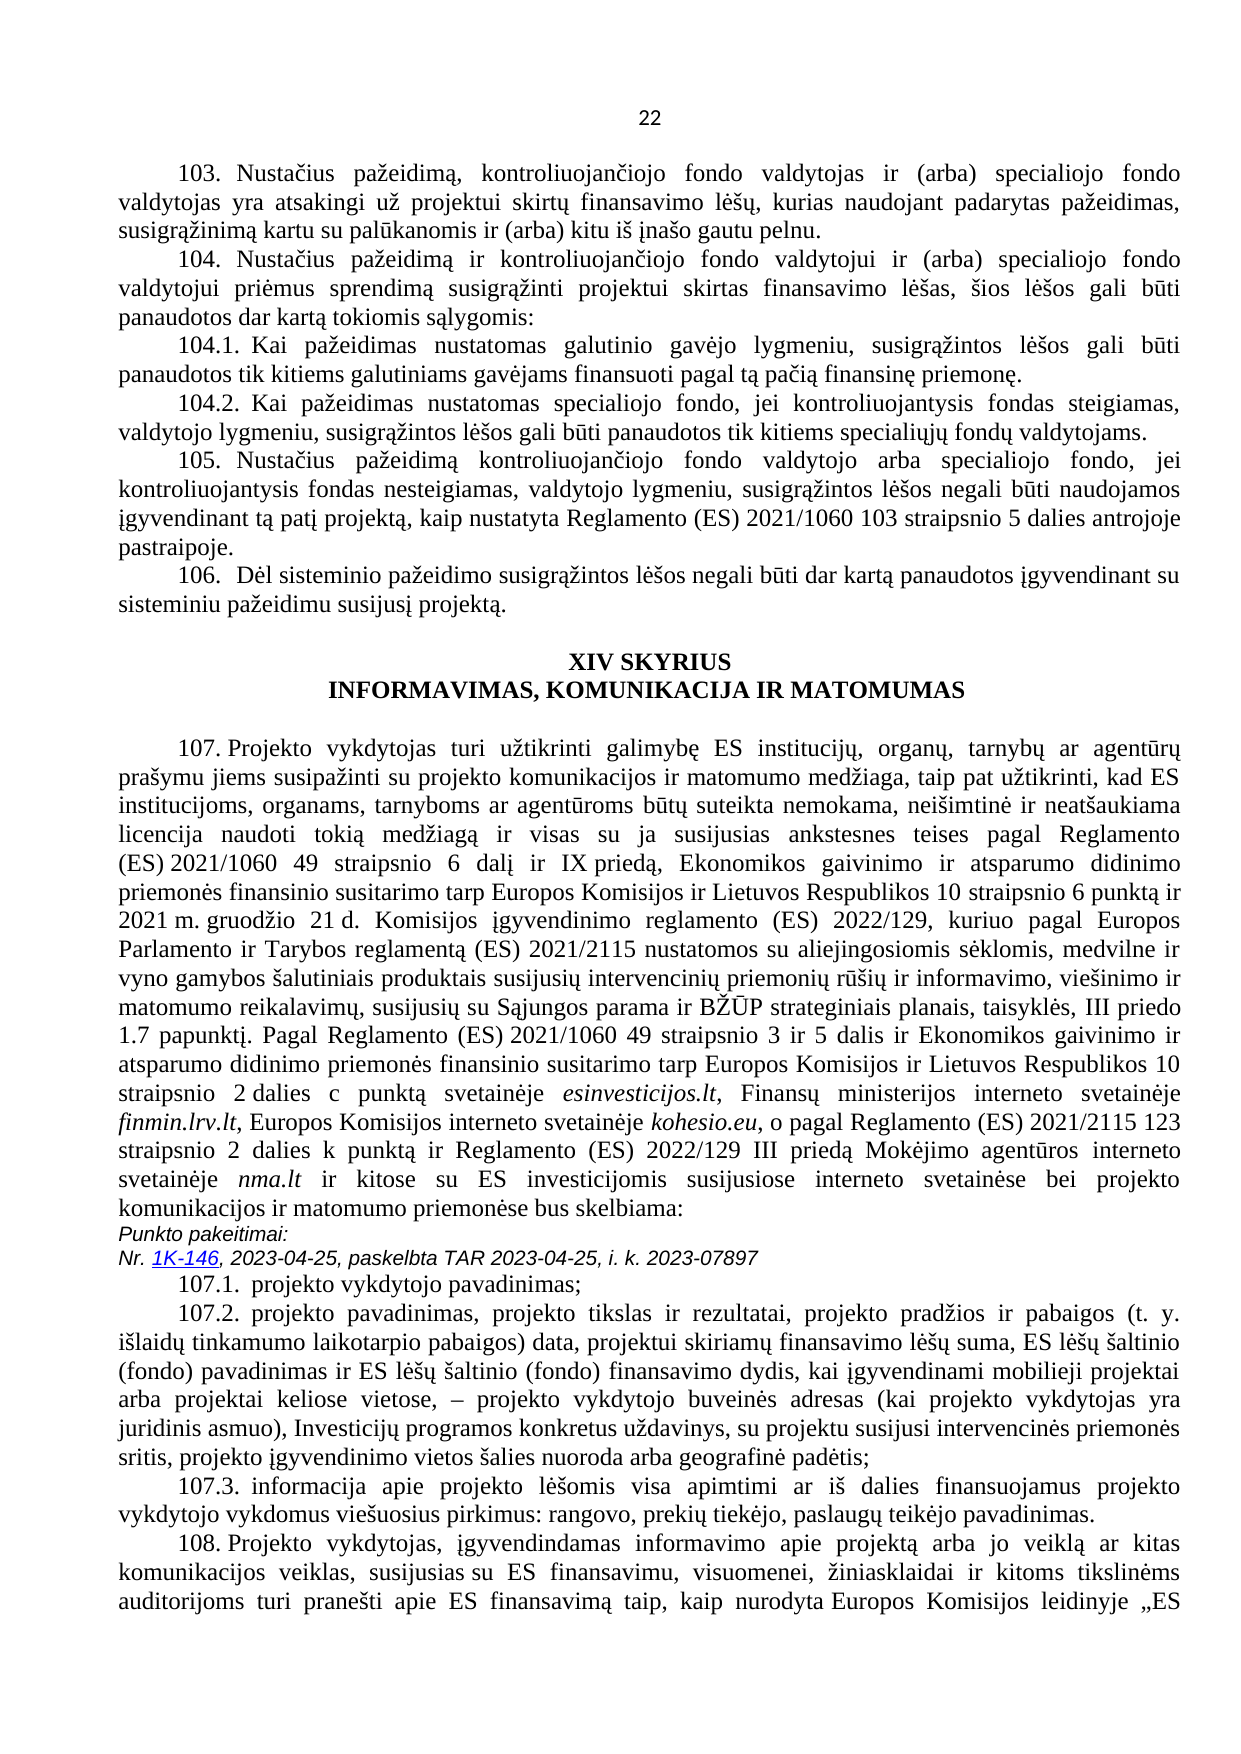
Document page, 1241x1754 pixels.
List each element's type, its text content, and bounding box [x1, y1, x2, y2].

text 104.1. Kai pažeidimas nustatomas galutinio gavėjo lygmeniu, susigrąžintos lėšos gali būti panaudotos tik kitiems galutiniams gavėjams finansuoti pagal tą pačią finansinę priemonę. [118, 330, 1181, 388]
text 106. Dėl sisteminio pažeidimo susigrąžintos lėšos negali būti dar kartą panaudotos įgyvendinant su sisteminiu pažeidimu susijusį projektą. [118, 560, 1181, 618]
text Punkto pakeitimai: [118, 1222, 1181, 1246]
text 107.2. projekto pavadinimas, projekto tikslas ir rezultatai, projekto pradžios ir pabaigos (t. y. išlaidų tinkamumo laikotarpio pabaigos) data, projektui skiriamų finansavimo lėšų suma, ES lėšų šaltinio (fondo) pavadinimas ir ES lėšų šaltinio (fondo) finansavimo dydis, kai įgyvendinami mobilieji projektai arba projektai keliose vietose, – projekto vykdytojo buveinės adresas (kai projekto vykdytojas yra juridinis asmuo), Investicijų programos konkretus uždavinys, su projektu susijusi intervencinės priemonės sritis, projekto įgyvendinimo vietos šalies nuoroda arba geografinė padėtis; [118, 1298, 1181, 1471]
text INFORMAVIMAS, KOMUNIKACIJA IR MATOMUMAS [118, 675, 1181, 704]
text 108. Projekto vykdytojas, įgyvendindamas informavimo apie projektą arba jo veiklą ar kitas komunikacijos veiklas, susijusias su ES finansavimu, visuomenei, žiniasklaidai ir kitoms tikslinėms auditorijoms turi pranešti apie ES finansavimą taip, kaip nurodyta Europos Komisijos leidinyje „ES [118, 1528, 1181, 1614]
text 103. Nustačius pažeidimą, kontroliuojančiojo fondo valdytojas ir (arba) specialiojo fondo valdytojas yra atsakingi už projektui skirtų finansavimo lėšų, kurias naudojant padarytas pažeidimas, susigrąžinimą kartu su palūkanomis ir (arba) kitu iš įnašo gautu pelnu. [118, 158, 1181, 244]
text 107. Projekto vykdytojas turi užtikrinti galimybę ES institucijų, organų, tarnybų ar agentūrų prašymu jiems susipažinti su projekto komunikacijos ir matomumo medžiaga, taip pat užtikrinti, kad ES institucijoms, organams, tarnyboms ar agentūroms būtų suteikta nemokama, neišimtinė ir neatšaukiama licencija naudoti tokią medžiagą ir visas su ja susijusias ankstesnes teises pagal Reglamento (ES) 2021/1060 49 straipsnio 6 dalį ir IX priedą, Ekonomikos gaivinimo ir atsparumo didinimo priemonės finansinio susitarimo tarp Europos Komisijos ir Lietuvos Respublikos 10 straipsnio 6 punktą ir 2021 m. gruodžio 21 d. Komisijos įgyvendinimo reglamento (ES) 2022/129, kuriuo pagal Europos Parlamento ir Tarybos reglamentą (ES) 2021/2115 nustatomos su aliejingosiomis sėklomis, medvilne ir vyno gamybos šalutiniais produktais susijusių intervencinių priemonių rūšių ir informavimo, viešinimo ir matomumo reikalavimų, susijusių su Sąjungos parama ir BŽŪP strateginiais planais, taisyklės, III priedo 1.7 papunktį. Pagal Reglamento (ES) 2021/1060 49 straipsnio 3 ir 5 dalis ir Ekonomikos gaivinimo ir atsparumo didinimo priemonės finansinio susitarimo tarp Europos Komisijos ir Lietuvos Respublikos 10 straipsnio 2 dalies c punktą svetainėje esinvesticijos.lt, Finansų ministerijos interneto svetainėje finmin.lrv.lt, Europos Komisijos interneto svetainėje kohesio.eu, o pagal Reglamento (ES) 2021/2115 123 straipsnio 2 dalies k punktą ir Reglamento (ES) 2022/129 III priedą Mokėjimo agentūros interneto svetainėje nma.lt ir kitose su ES investicijomis susijusiose interneto svetainėse bei projekto komunikacijos ir matomumo priemonėse bus skelbiama: [118, 733, 1181, 1222]
text 104. Nustačius pažeidimą ir kontroliuojančiojo fondo valdytojui ir (arba) specialiojo fondo valdytojui priėmus sprendimą susigrąžinti projektui skirtas finansavimo lėšas, šios lėšos gali būti panaudotos dar kartą tokiomis sąlygomis: [118, 244, 1181, 330]
text 104.2. Kai pažeidimas nustatomas specialiojo fondo, jei kontroliuojantysis fondas steigiamas, valdytojo lygmeniu, susigrąžintos lėšos gali būti panaudotos tik kitiems specialiųjų fondų valdytojams. [118, 388, 1181, 445]
text Nr. 1K-146, 2023-04-25, paskelbta TAR 2023-04-25, i. k. 2023-07897 [118, 1246, 1181, 1269]
text 105. Nustačius pažeidimą kontroliuojančiojo fondo valdytojo arba specialiojo fondo, jei kontroliuojantysis fondas nesteigiamas, valdytojo lygmeniu, susigrąžintos lėšos negali būti naudojamos įgyvendinant tą patį projektą, kaip nustatyta Reglamento (ES) 2021/1060 103 straipsnio 5 dalies antrojoje pastraipoje. [118, 445, 1181, 560]
text 107.1. projekto vykdytojo pavadinimas; [118, 1269, 1181, 1298]
text 107.3. informacija apie projekto lėšomis visa apimtimi ar iš dalies finansuojamus projekto vykdytojo vykdomus viešuosius pirkimus: rangovo, prekių tiekėjo, paslaugų teikėjo pavadinimas. [118, 1471, 1181, 1528]
text XIV SKYRIUS [118, 647, 1181, 675]
